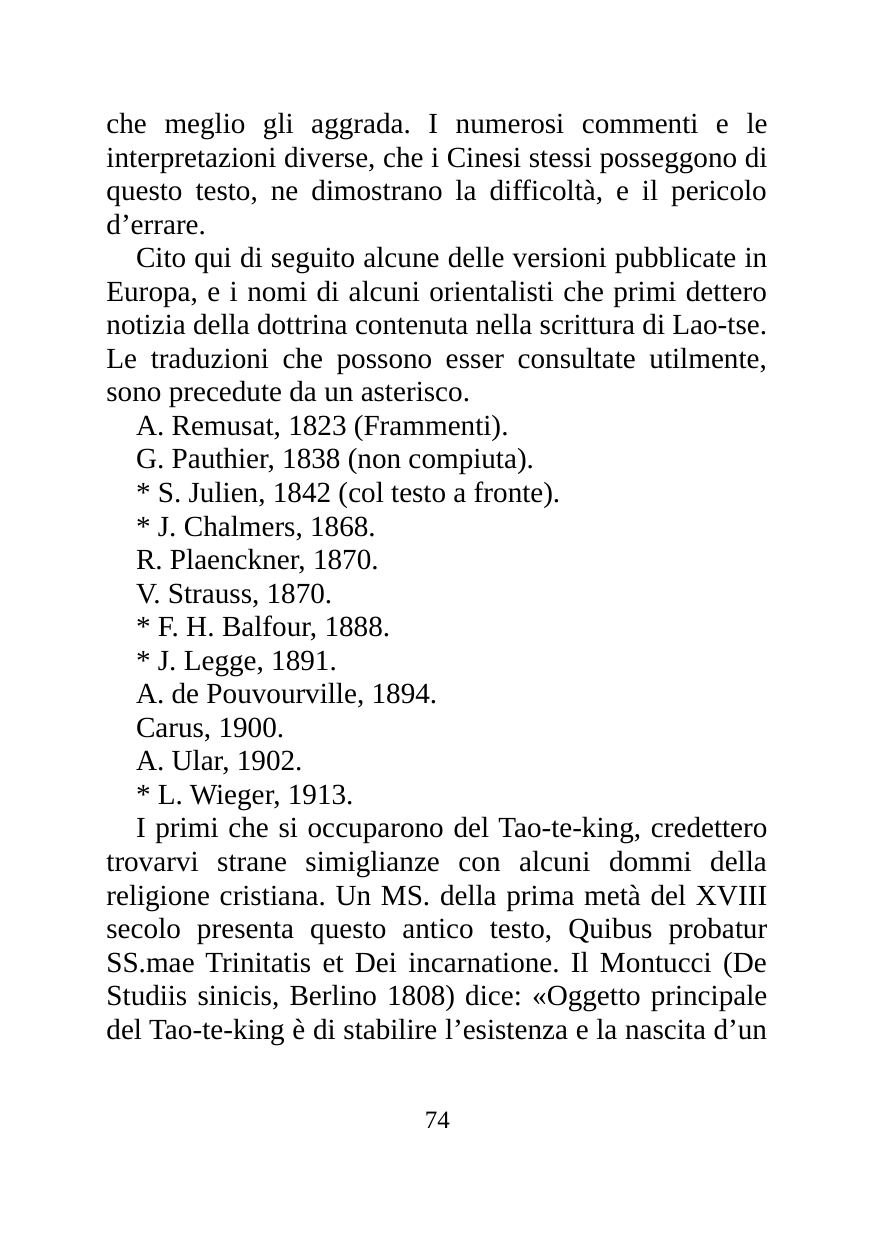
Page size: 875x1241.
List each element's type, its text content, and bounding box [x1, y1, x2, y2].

text I primi che si occuparono del Tao-te-king, credettero trovarvi strane simiglianze con alcuni dommi della religione cristiana. Un MS. della prima metà del XVIII secolo presenta questo antico testo, Quibus probatur SS.mae Trinitatis et Dei incarnatione. Il Montucci (De Studiis sinicis, Berlino 1808) dice: «Oggetto principale del Tao-te-king è di stabilire l’esistenza e la nascita d’un [106, 811, 768, 1045]
text che meglio gli aggrada. I numerosi commenti e le interpretazioni diverse, che i Cinesi stessi posseggono di questo testo, ne dimostrano la difficoltà, e il pericolo d’errare. [106, 106, 768, 240]
text R. Plaenckner, 1870. [106, 542, 768, 576]
text Carus, 1900. [106, 710, 768, 743]
text V. Strauss, 1870. [106, 576, 768, 609]
text * J. Legge, 1891. [106, 643, 768, 676]
text G. Pauthier, 1838 (non compiuta). [106, 442, 768, 475]
text Cito qui di seguito alcune delle versioni pubblicate in Europa, e i nomi di alcuni orientalisti che primi dettero notizia della dottrina contenuta nella scrittura di Lao-tse. Le traduzioni che possono esser consultate utilmente, sono precedute da un asterisco. [106, 240, 768, 408]
text * J. Chalmers, 1868. [106, 509, 768, 542]
text * L. Wieger, 1913. [106, 777, 768, 811]
text A. Ular, 1902. [106, 743, 768, 777]
text A. Remusat, 1823 (Frammenti). [106, 408, 768, 442]
text * F. H. Balfour, 1888. [106, 609, 768, 643]
text * S. Julien, 1842 (col testo a fronte). [106, 475, 768, 509]
text A. de Pouvourville, 1894. [106, 676, 768, 710]
